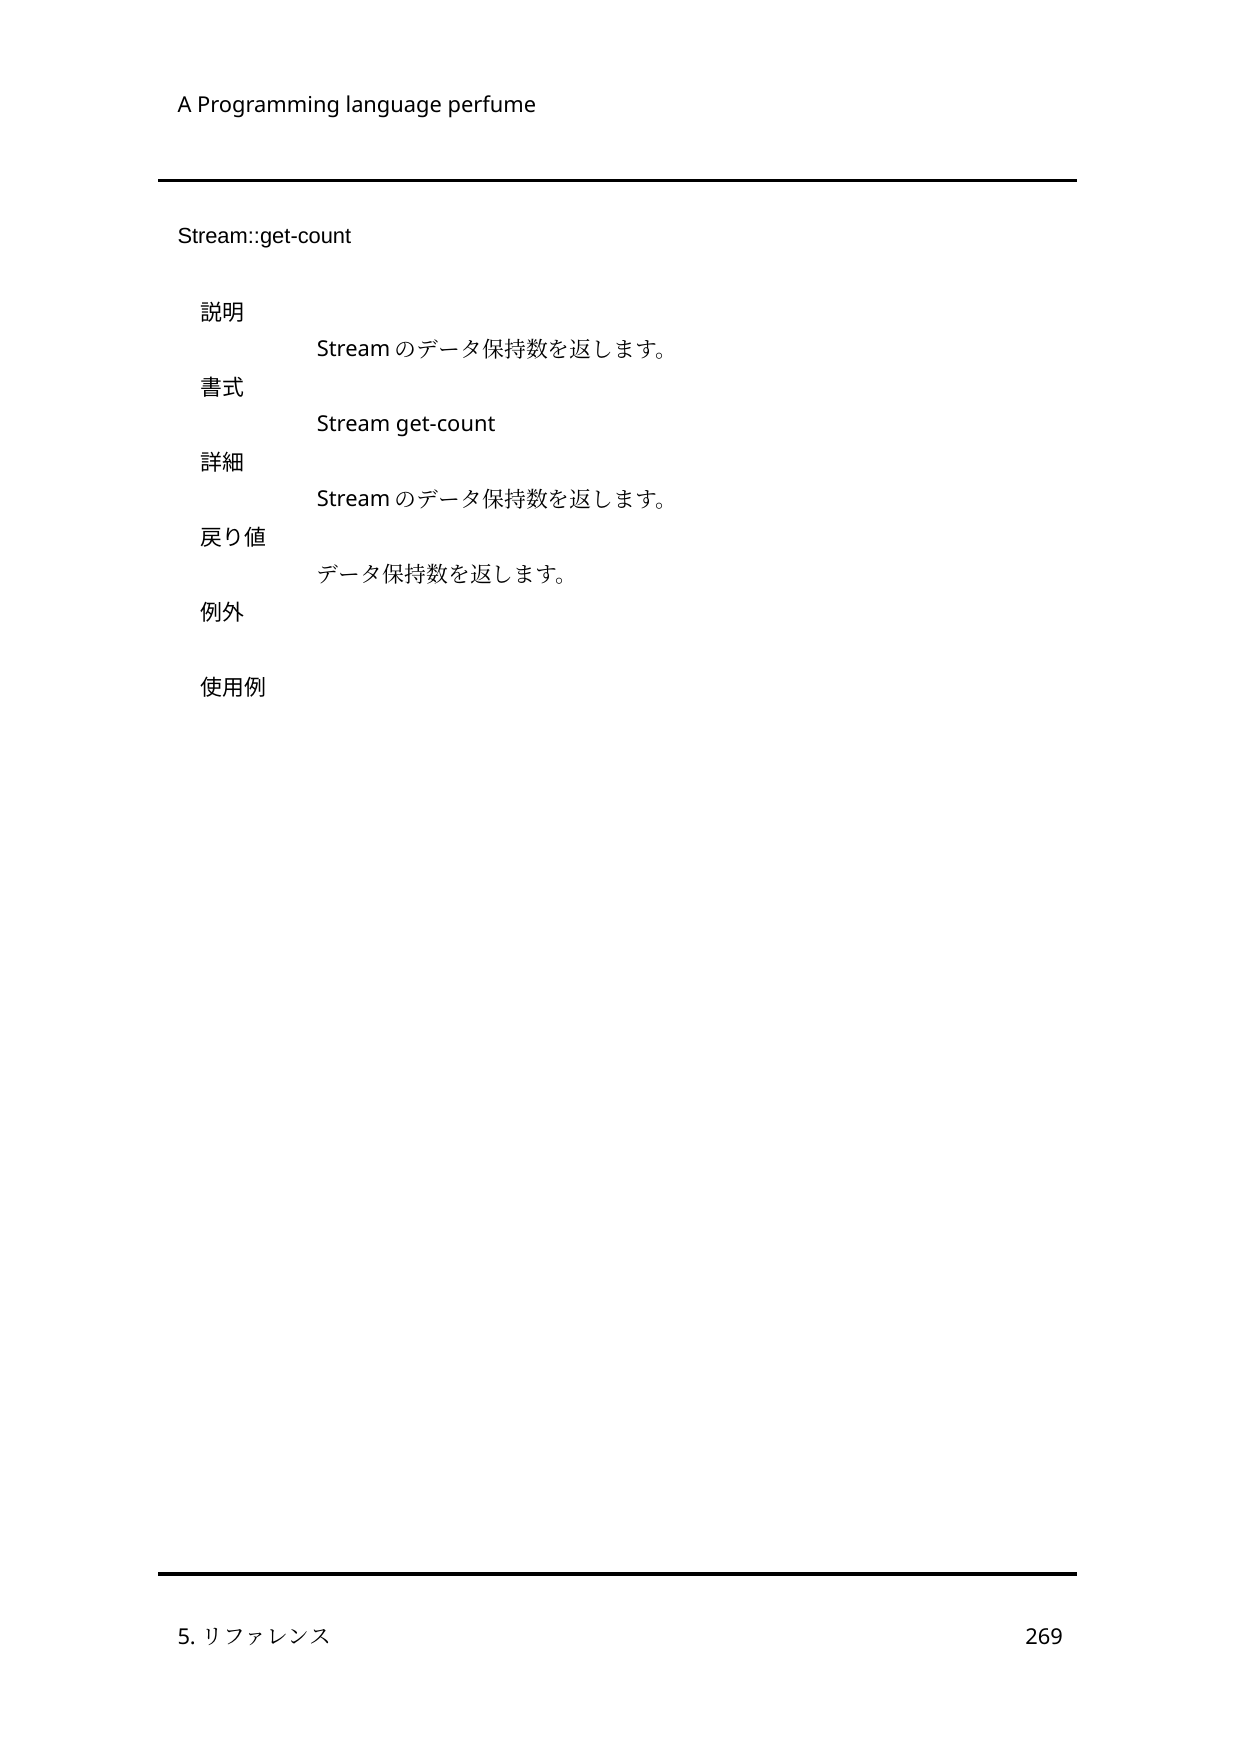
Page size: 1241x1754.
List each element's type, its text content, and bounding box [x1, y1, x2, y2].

table_header 説明 [200, 292, 317, 367]
table_cell [317, 667, 1063, 742]
table_cell データ保持数を返します。 [317, 517, 1063, 592]
table_cell 戻り値 [200, 517, 317, 592]
subtitle Stream::get-count [177, 217, 1063, 254]
table_cell Streamのデータ保持数を返します。 [317, 442, 1063, 517]
table_cell 詳細 [200, 442, 317, 517]
table_cell [317, 592, 1063, 667]
table_cell Stream get-count [317, 367, 1063, 442]
table_cell 使用例 [200, 667, 317, 742]
table_cell 書式 [200, 367, 317, 442]
table_header Streamのデータ保持数を返します。 [317, 292, 1063, 367]
table_cell 例外 [200, 592, 317, 667]
